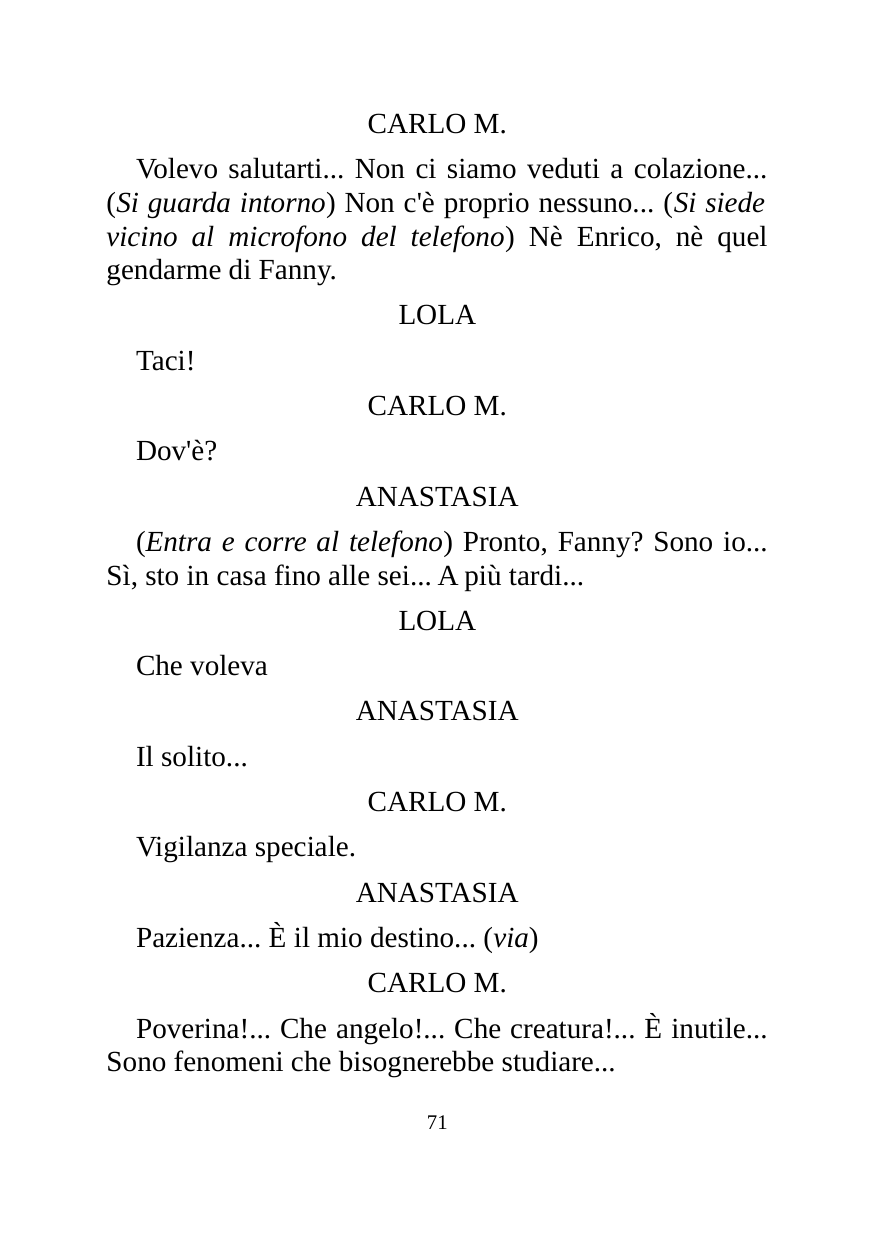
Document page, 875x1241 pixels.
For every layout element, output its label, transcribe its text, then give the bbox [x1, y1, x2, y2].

text Poverina!... Che angelo!... Che creatura!... È inutile... Sono fenomeni che bisognerebbe studiare... [106, 1011, 768, 1078]
text CARLO M. [106, 388, 768, 422]
text CARLO M. [106, 784, 768, 818]
text Che voleva [106, 648, 768, 682]
text Volevo salutarti... Non ci siamo veduti a colazione... (Si guarda intorno) Non c'è proprio nessuno... (Si siede vicino al microfono del telefono) Nè Enrico, nè quel gendarme di Fanny. [106, 152, 768, 286]
text Il solito... [106, 739, 768, 772]
text LOLA [106, 297, 768, 331]
text ANASTASIA [106, 693, 768, 727]
text ANASTASIA [106, 479, 768, 512]
text CARLO M. [106, 106, 768, 140]
text CARLO M. [106, 965, 768, 999]
text ANASTASIA [106, 875, 768, 908]
text Taci! [106, 343, 768, 376]
text Pazienza... È il mio destino... (via) [106, 920, 768, 954]
text (Entra e corre al telefono) Pronto, Fanny? Sono io... Sì, sto in casa fino alle sei... A più tardi... [106, 524, 768, 591]
text LOLA [106, 603, 768, 636]
text Vigilanza speciale. [106, 829, 768, 863]
text Dov'è? [106, 433, 768, 467]
